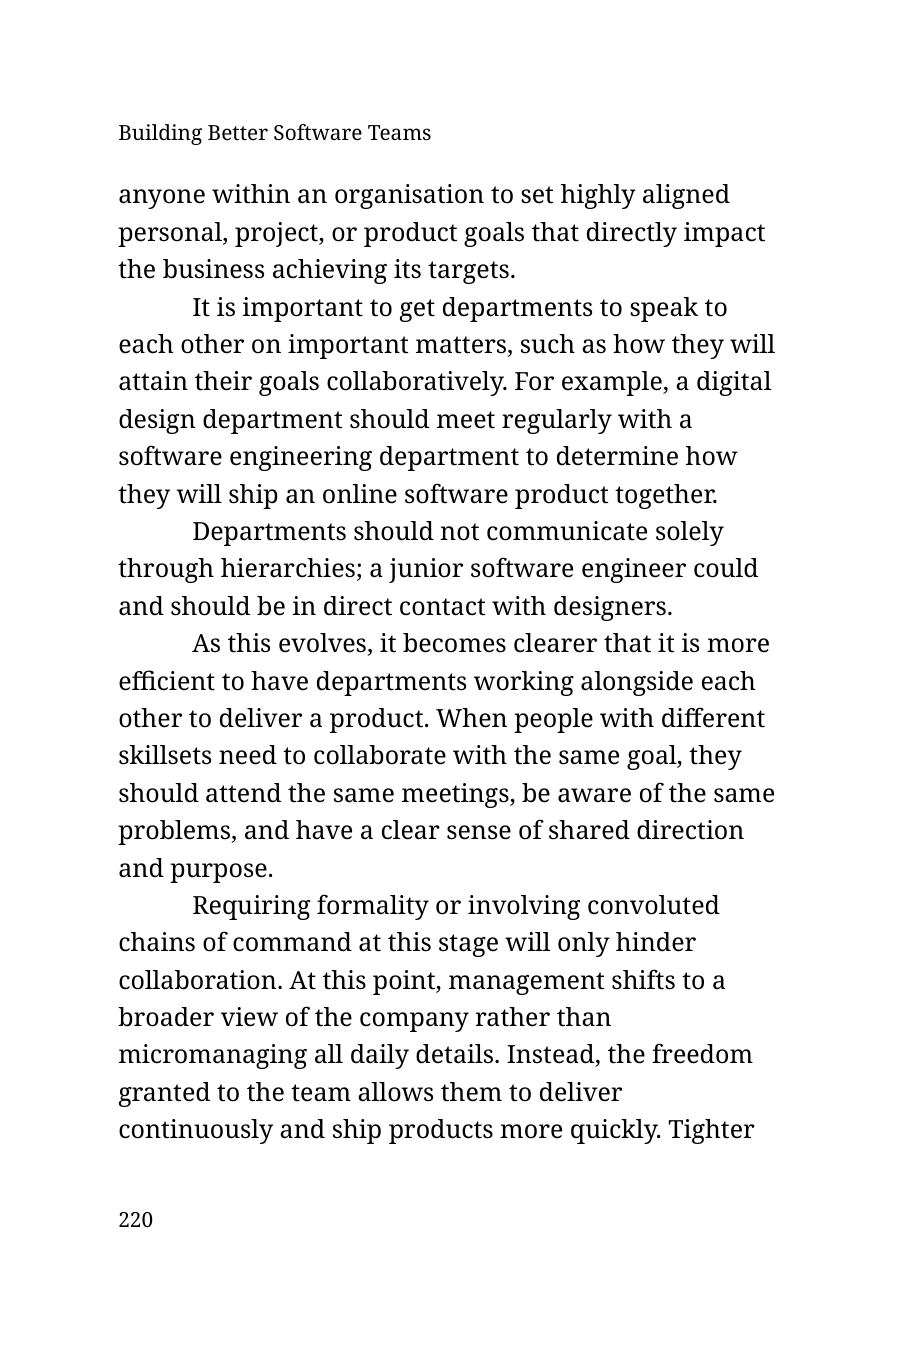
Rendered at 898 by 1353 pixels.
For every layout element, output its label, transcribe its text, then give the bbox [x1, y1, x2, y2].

text As this evolves, it becomes clearer that it is more efficient to have departments working alongside each other to deliver a product. When people with different skillsets need to collaborate with the same goal, they should attend the same meetings, be aware of the same problems, and have a clear sense of shared direction and purpose. [118, 626, 779, 884]
text Requiring formality or involving convoluted chains of command at this stage will only hinder collaboration. At this point, management shifts to a broader view of the company rather than micromanaging all daily details. Instead, the freedom granted to the team allows them to deliver continuously and ship products more quickly. Tighter [118, 888, 779, 1146]
text anyone within an organisation to set highly aligned personal, project, or product goals that directly impact the business achieving its targets. [118, 177, 779, 286]
text It is important to get departments to speak to each other on important matters, such as how they will attain their goals collaboratively. For example, a digital design department should meet regularly with a software engineering department to determine how they will ship an online software product together. [118, 289, 779, 510]
text Departments should not communicate solely through hierarchies; a junior software engineer could and should be in direct contact with designers. [118, 514, 779, 622]
